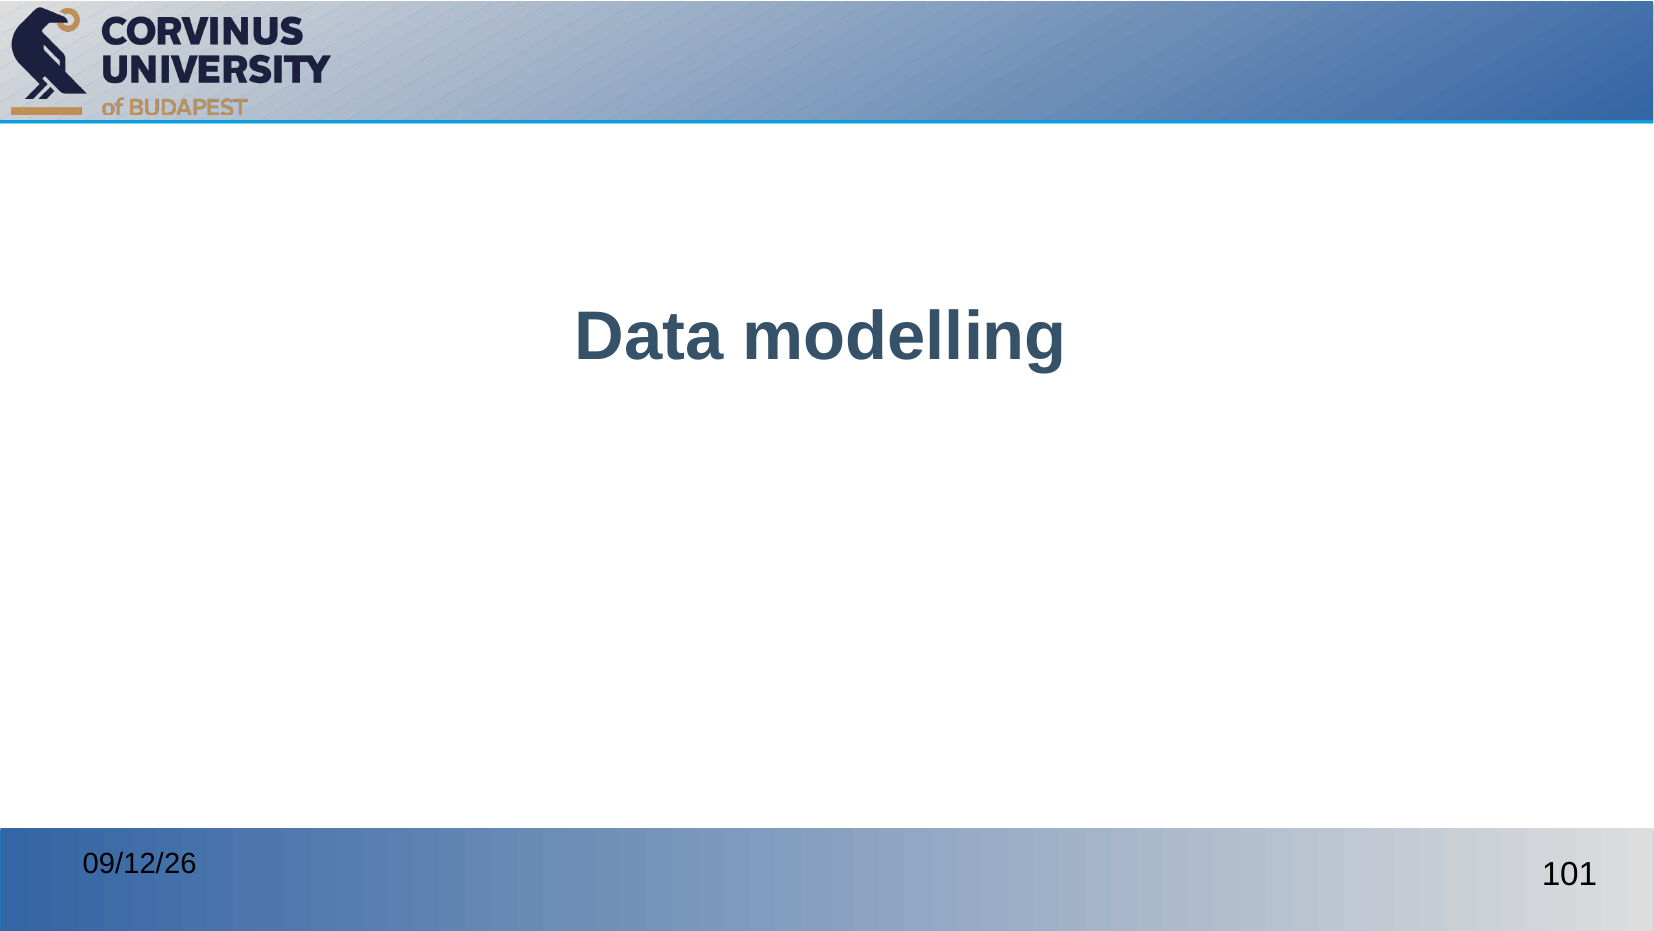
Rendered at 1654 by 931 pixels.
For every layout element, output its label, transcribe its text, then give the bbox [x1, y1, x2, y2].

title Data modelling [76, 258, 1565, 414]
picture [11, 7, 331, 115]
